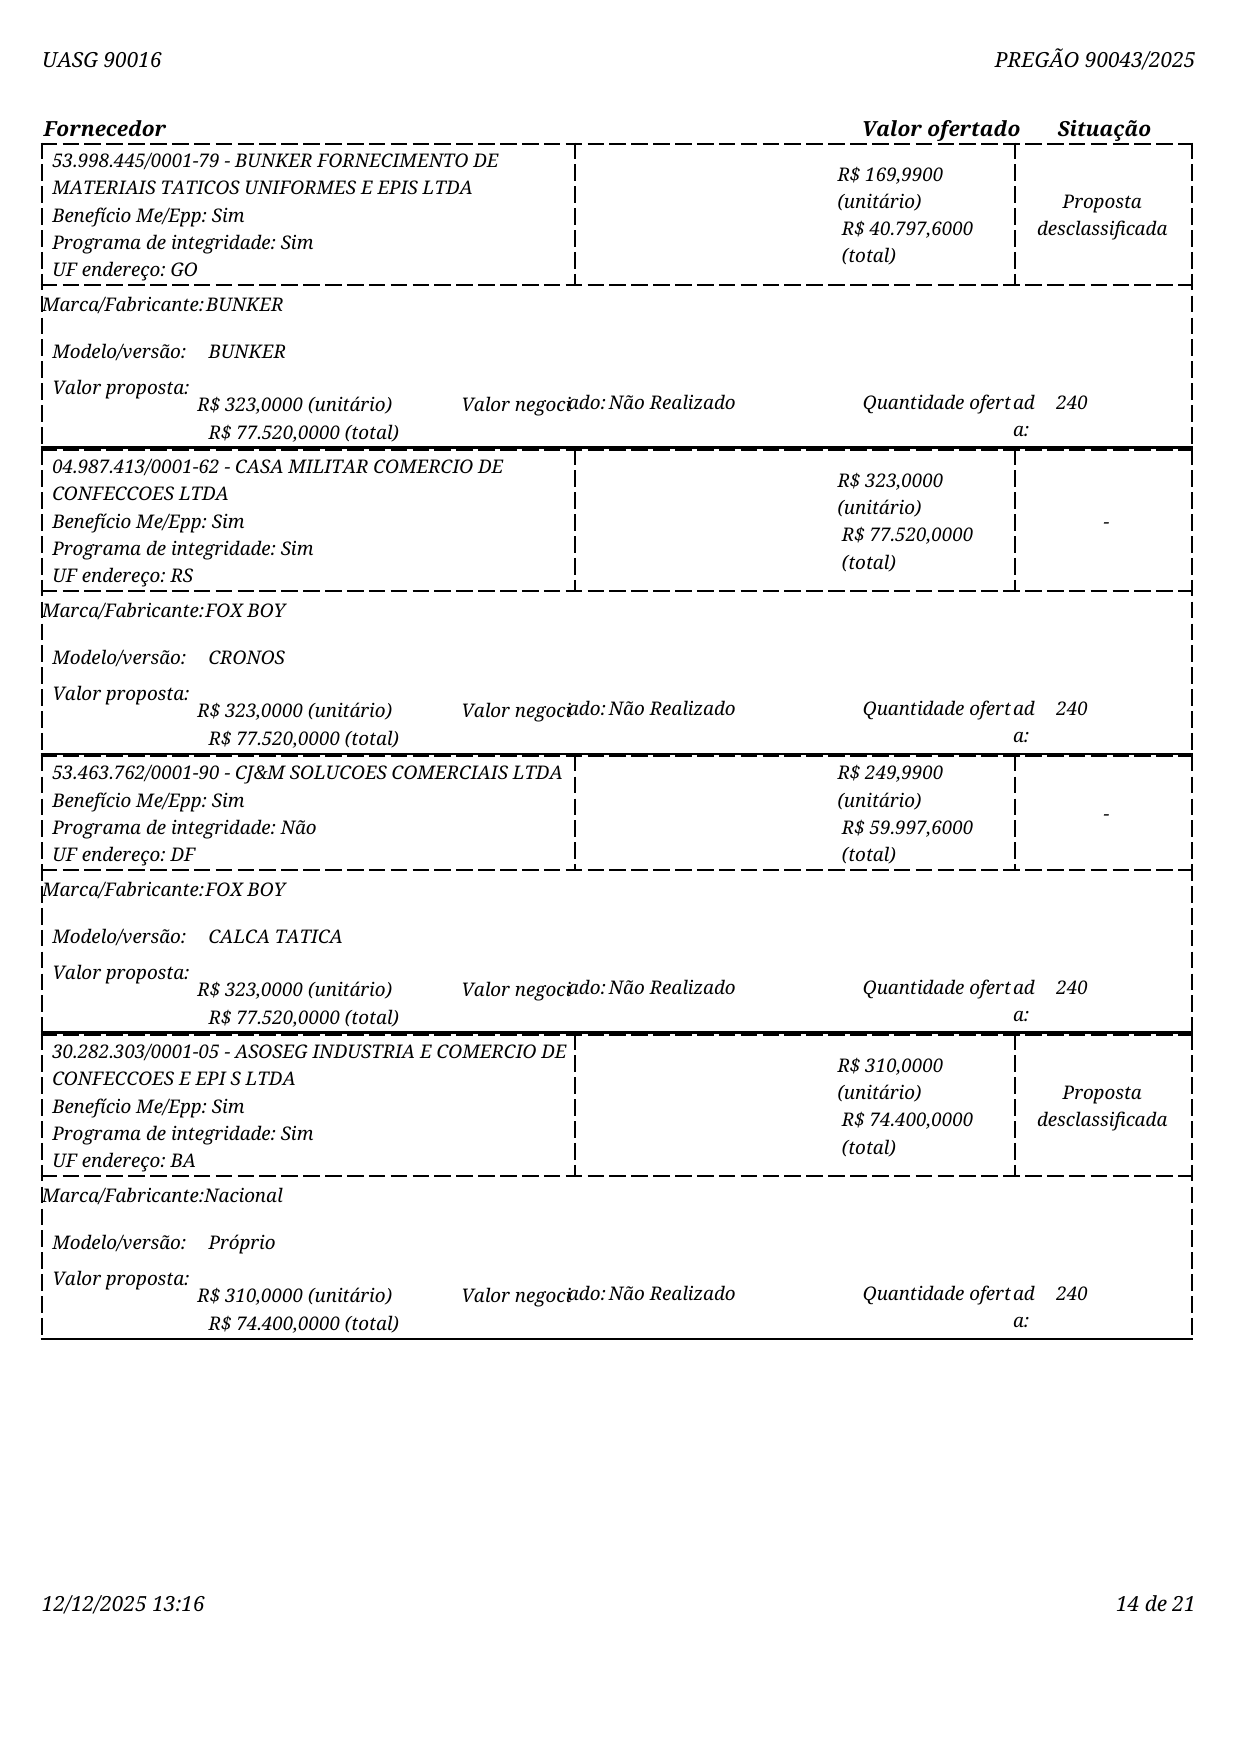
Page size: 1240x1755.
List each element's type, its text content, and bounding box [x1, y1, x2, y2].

table_cell [575, 641, 837, 691]
table_cell [837, 920, 1014, 969]
table_cell R$ 323,0000 (unitário) Valor negoci R$ 77.520,0000 (total) [197, 384, 575, 446]
table_cell [1099, 641, 1192, 691]
table_header 53.463.762/0001-90 - CJ&M SOLUCOES COMERCIAIS LTDA Benefício Me/Epp: Sim Programa de integridade: Não UF endereço: DF [42, 755, 575, 869]
table_cell Quantidade ofert [837, 384, 1014, 446]
table_cell [575, 920, 837, 969]
table_header - [1099, 449, 1192, 590]
table_header 53.998.445/0001-79 - BUNKER FORNECIMENTO DE MATERIAIS TATICOS UNIFORMES E EPIS LTDA Benefício Me/Epp: Sim Programa de integridade: Sim UF endereço: GO [42, 143, 575, 284]
table_header [575, 143, 837, 284]
table_cell Quantidade ofert [837, 969, 1014, 1031]
table_header - [1099, 755, 1192, 869]
table_cell Marca/Fabricante: Nacional [42, 1175, 575, 1226]
table_cell 240 [1046, 1276, 1192, 1338]
table_cell ado: Não Realizado [575, 691, 837, 753]
table_cell Próprio [197, 1226, 575, 1276]
table_cell R$ 323,0000 (unitário) Valor negoci R$ 77.520,0000 (total) [197, 691, 575, 753]
table_cell ada: [1015, 969, 1046, 1031]
table_cell ado: Não Realizado [575, 969, 837, 1031]
table_cell [1099, 920, 1192, 969]
table_cell Quantidade ofert [837, 691, 1014, 753]
table_cell [1015, 284, 1192, 335]
table_cell [575, 869, 837, 920]
table_header Proposta desclassificada [1015, 143, 1192, 284]
table_cell Modelo/versão: Valor proposta: [42, 335, 197, 446]
table_header Proposta desclassificada [1015, 1034, 1192, 1175]
table_header R$ 310,0000 (unitário) R$ 74.400,0000 (total) [837, 1034, 1014, 1175]
table_cell [575, 1175, 837, 1226]
table_header R$ 169,9900 (unitário) R$ 40.797,6000 (total) [837, 143, 1014, 284]
table_header 04.987.413/0001-62 - CASA MILITAR COMERCIO DE CONFECCOES LTDA Benefício Me/Epp: Sim Programa de integridade: Sim UF endereço: RS [42, 449, 575, 590]
table_cell Modelo/versão: Valor proposta: [42, 920, 197, 1031]
table_cell [1015, 335, 1192, 384]
table_cell Modelo/versão: Valor proposta: [42, 641, 197, 753]
table_cell [1099, 869, 1192, 920]
table_cell [1015, 1175, 1192, 1226]
table_cell ado: Não Realizado [575, 1276, 837, 1338]
table_cell 240 [1046, 969, 1098, 1031]
table_cell ada: [1015, 384, 1046, 446]
table_header [575, 1034, 837, 1175]
table_cell ada: [1015, 691, 1046, 753]
table_cell [1015, 869, 1098, 920]
table_cell Modelo/versão: Valor proposta: [42, 1226, 197, 1338]
table_header [575, 449, 837, 590]
table_cell [837, 1226, 1014, 1276]
table_cell [575, 590, 837, 641]
table_cell Marca/Fabricante: BUNKER [42, 284, 575, 335]
table_cell [1015, 1226, 1192, 1276]
table_cell 240 [1046, 691, 1098, 753]
table_cell [1015, 641, 1098, 691]
table_cell Marca/Fabricante: FOX BOY [42, 590, 575, 641]
table_cell [837, 641, 1014, 691]
table_cell R$ 310,0000 (unitário) Valor negoci R$ 74.400,0000 (total) [197, 1276, 575, 1338]
table_cell CRONOS [197, 641, 575, 691]
table_header [575, 755, 837, 869]
table_header 30.282.303/0001-05 - ASOSEG INDUSTRIA E COMERCIO DE CONFECCOES E EPI S LTDA Benefício Me/Epp: Sim Programa de integridade: Sim UF endereço: BA [42, 1034, 575, 1175]
table_cell ado: Não Realizado [575, 384, 837, 446]
table_cell CALCA TATICA [197, 920, 575, 969]
table_cell BUNKER [197, 335, 575, 384]
table_cell [1015, 920, 1098, 969]
table_header [1015, 449, 1098, 590]
table_cell R$ 323,0000 (unitário) Valor negoci R$ 77.520,0000 (total) [197, 969, 575, 1031]
table_cell [837, 590, 1014, 641]
table_cell [837, 1175, 1014, 1226]
table_cell 240 [1046, 384, 1192, 446]
table_cell [837, 335, 1014, 384]
table_header R$ 323,0000 (unitário) R$ 77.520,0000 (total) [837, 449, 1014, 590]
table_cell Quantidade ofert [837, 1276, 1014, 1338]
table_cell ada: [1015, 1276, 1046, 1338]
table_header R$ 249,9900 (unitário) R$ 59.997,6000 (total) [837, 755, 1014, 869]
table_cell [837, 869, 1014, 920]
table_cell [1099, 590, 1192, 641]
table_cell Marca/Fabricante: FOX BOY [42, 869, 575, 920]
table_cell [1015, 590, 1098, 641]
table_cell [575, 335, 837, 384]
table_cell [575, 284, 837, 335]
table_cell [1099, 691, 1192, 753]
table_cell [1099, 969, 1192, 1031]
table_cell [837, 284, 1014, 335]
table_header [1015, 755, 1098, 869]
table_cell [575, 1226, 837, 1276]
